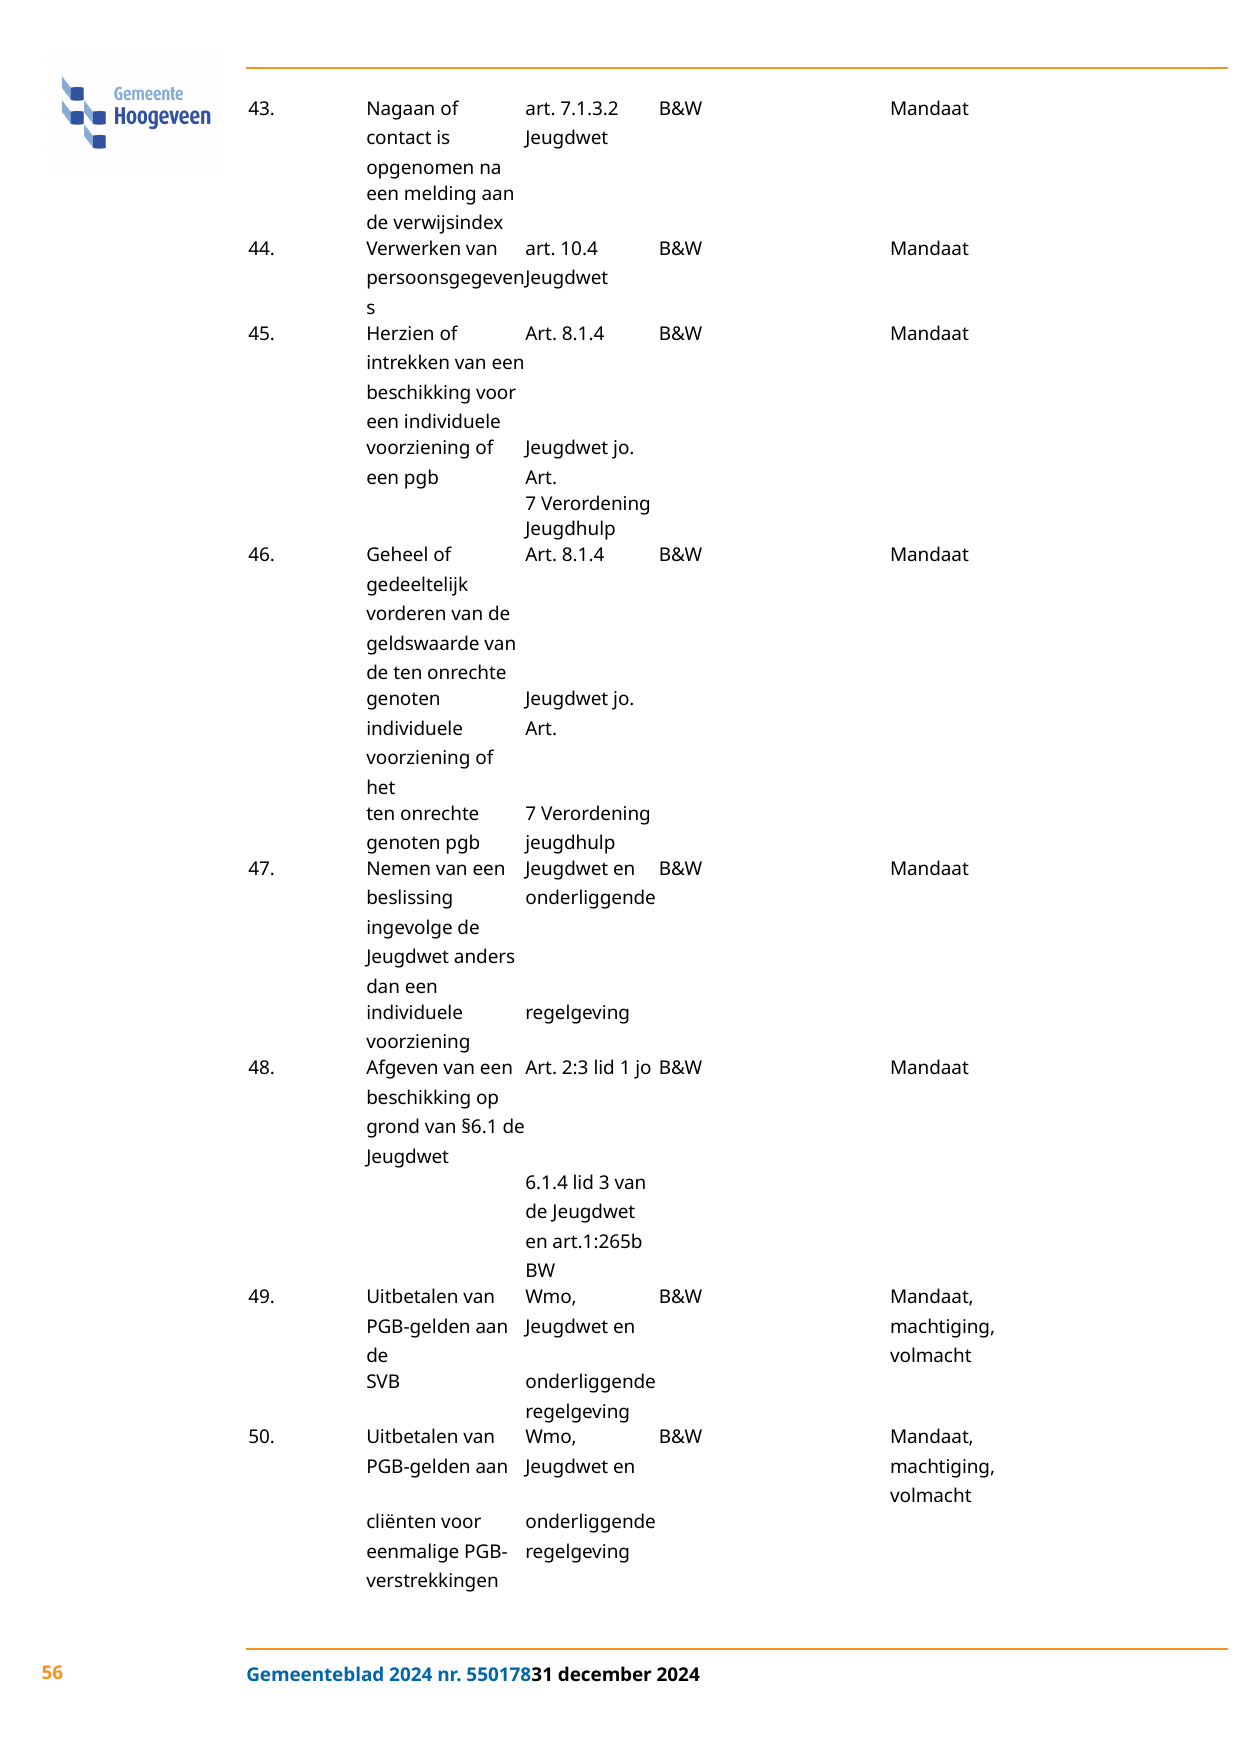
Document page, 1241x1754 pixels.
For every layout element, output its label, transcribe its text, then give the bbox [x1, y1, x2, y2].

table_cell [248, 515, 366, 541]
table_cell B&W [659, 235, 890, 320]
table_cell 48. [248, 1054, 366, 1169]
table_cell Wmo, Jeugdwet en [525, 1424, 659, 1508]
table_cell Mandaat [890, 235, 1033, 320]
table_cell [1034, 1169, 1152, 1283]
table_cell [248, 999, 366, 1054]
table_cell 47. [248, 855, 366, 999]
table_cell [248, 1368, 366, 1423]
table_cell Afgeven van een beschikking op grond van §6.1 de Jeugdwet [366, 1054, 525, 1169]
table_cell art. 10.4 Jeugdwet [525, 235, 659, 320]
table_cell [1034, 1283, 1152, 1368]
table_cell [1034, 235, 1152, 320]
table_cell [659, 800, 890, 855]
table_cell Mandaat [890, 855, 1033, 999]
table_cell Nemen van een beslissing ingevolge de Jeugdwet anders dan een [366, 855, 525, 999]
table_cell [659, 685, 890, 800]
table_cell 44. [248, 235, 366, 320]
table_cell [1034, 685, 1152, 800]
table_cell Jeugdhulp [525, 515, 659, 541]
table_cell [659, 999, 890, 1054]
table_cell Uitbetalen van PGB-gelden aan de [366, 1283, 525, 1368]
table_cell art. 7.1.3.2 Jeugdwet [525, 95, 659, 180]
table_cell [248, 1169, 366, 1283]
table_cell B&W [659, 1054, 890, 1169]
table_cell B&W [659, 1424, 890, 1508]
table_cell Verwerken van persoonsgegevens [366, 235, 525, 320]
table_cell [659, 434, 890, 490]
table_cell Mandaat, machtiging, volmacht [890, 1283, 1033, 1368]
table_cell Wmo, Jeugdwet en [525, 1283, 659, 1368]
table_cell [1034, 999, 1152, 1054]
table_cell [248, 180, 366, 235]
table_cell [659, 1509, 890, 1593]
table_cell [366, 515, 525, 541]
table_cell 7 Verordening [525, 490, 659, 515]
table_cell Art. 8.1.4 [525, 320, 659, 434]
table_cell [890, 999, 1033, 1054]
picture [41, 47, 231, 172]
table_cell [248, 685, 366, 800]
table_cell Nagaan of contact is opgenomen na [366, 95, 525, 180]
table_cell [1034, 1368, 1152, 1423]
table_cell [248, 434, 366, 490]
table_cell Herzien of intrekken van een beschikking voor een individuele [366, 320, 525, 434]
table_cell [890, 180, 1033, 235]
table_cell B&W [659, 1283, 890, 1368]
table_cell [1034, 855, 1152, 999]
table_cell een melding aan de verwijsindex [366, 180, 525, 235]
table_cell Uitbetalen van PGB-gelden aan [366, 1424, 525, 1508]
table_cell Art. 8.1.4 [525, 541, 659, 685]
table_cell [248, 490, 366, 515]
table_cell Art. 2:3 lid 1 jo [525, 1054, 659, 1169]
table_cell [525, 180, 659, 235]
table_cell [1034, 180, 1152, 235]
table_cell Mandaat [890, 1054, 1033, 1169]
table_cell [890, 685, 1033, 800]
table_cell Jeugdwet en onderliggende [525, 855, 659, 999]
table_cell [1034, 95, 1152, 180]
table_cell genoten individuele voorziening of het [366, 685, 525, 800]
table_cell cliënten voor eenmalige PGB- verstrekkingen [366, 1509, 525, 1593]
table_cell [1034, 1509, 1152, 1593]
table_cell 7 Verordening jeugdhulp [525, 800, 659, 855]
table_cell [1034, 800, 1152, 855]
table_cell onderliggende regelgeving [525, 1368, 659, 1423]
table_cell voorziening of een pgb [366, 434, 525, 490]
table_cell [890, 434, 1033, 490]
table_cell [1034, 515, 1152, 541]
table_cell ten onrechte genoten pgb [366, 800, 525, 855]
table_cell [366, 490, 525, 515]
table_cell [248, 1509, 366, 1593]
table_cell 50. [248, 1424, 366, 1508]
table_cell [890, 1509, 1033, 1593]
table_cell [1034, 1054, 1152, 1169]
table_cell [659, 1368, 890, 1423]
table_cell B&W [659, 541, 890, 685]
table_cell onderliggende regelgeving [525, 1509, 659, 1593]
table_cell B&W [659, 855, 890, 999]
table_cell [366, 1169, 525, 1283]
table_cell [1034, 541, 1152, 685]
table_cell [659, 515, 890, 541]
table_cell [1034, 1424, 1152, 1508]
table_cell [890, 1169, 1033, 1283]
table_cell [659, 490, 890, 515]
table_cell SVB [366, 1368, 525, 1423]
table_cell Mandaat [890, 320, 1033, 434]
table_cell regelgeving [525, 999, 659, 1054]
table_cell Jeugdwet jo. Art. [525, 434, 659, 490]
table_cell [890, 1368, 1033, 1423]
table_cell [659, 1169, 890, 1283]
table_cell Jeugdwet jo. Art. [525, 685, 659, 800]
table_cell B&W [659, 320, 890, 434]
table_cell [248, 800, 366, 855]
table_cell individuele voorziening [366, 999, 525, 1054]
table_cell [890, 515, 1033, 541]
table_cell [890, 490, 1033, 515]
table_cell [1034, 434, 1152, 490]
table_cell B&W [659, 95, 890, 180]
table_cell [1034, 490, 1152, 515]
table_cell Mandaat, machtiging, volmacht [890, 1424, 1033, 1508]
table_cell 46. [248, 541, 366, 685]
table_cell [659, 180, 890, 235]
table_cell 49. [248, 1283, 366, 1368]
table_cell [890, 800, 1033, 855]
table_cell Mandaat [890, 541, 1033, 685]
table_cell [1034, 320, 1152, 434]
table_cell 6.1.4 lid 3 van de Jeugdwet en art.1:265b BW [525, 1169, 659, 1283]
table_cell Mandaat [890, 95, 1033, 180]
table_cell 43. [248, 95, 366, 180]
table_cell 45. [248, 320, 366, 434]
table_cell Geheel of gedeeltelijk vorderen van de geldswaarde van de ten onrechte [366, 541, 525, 685]
